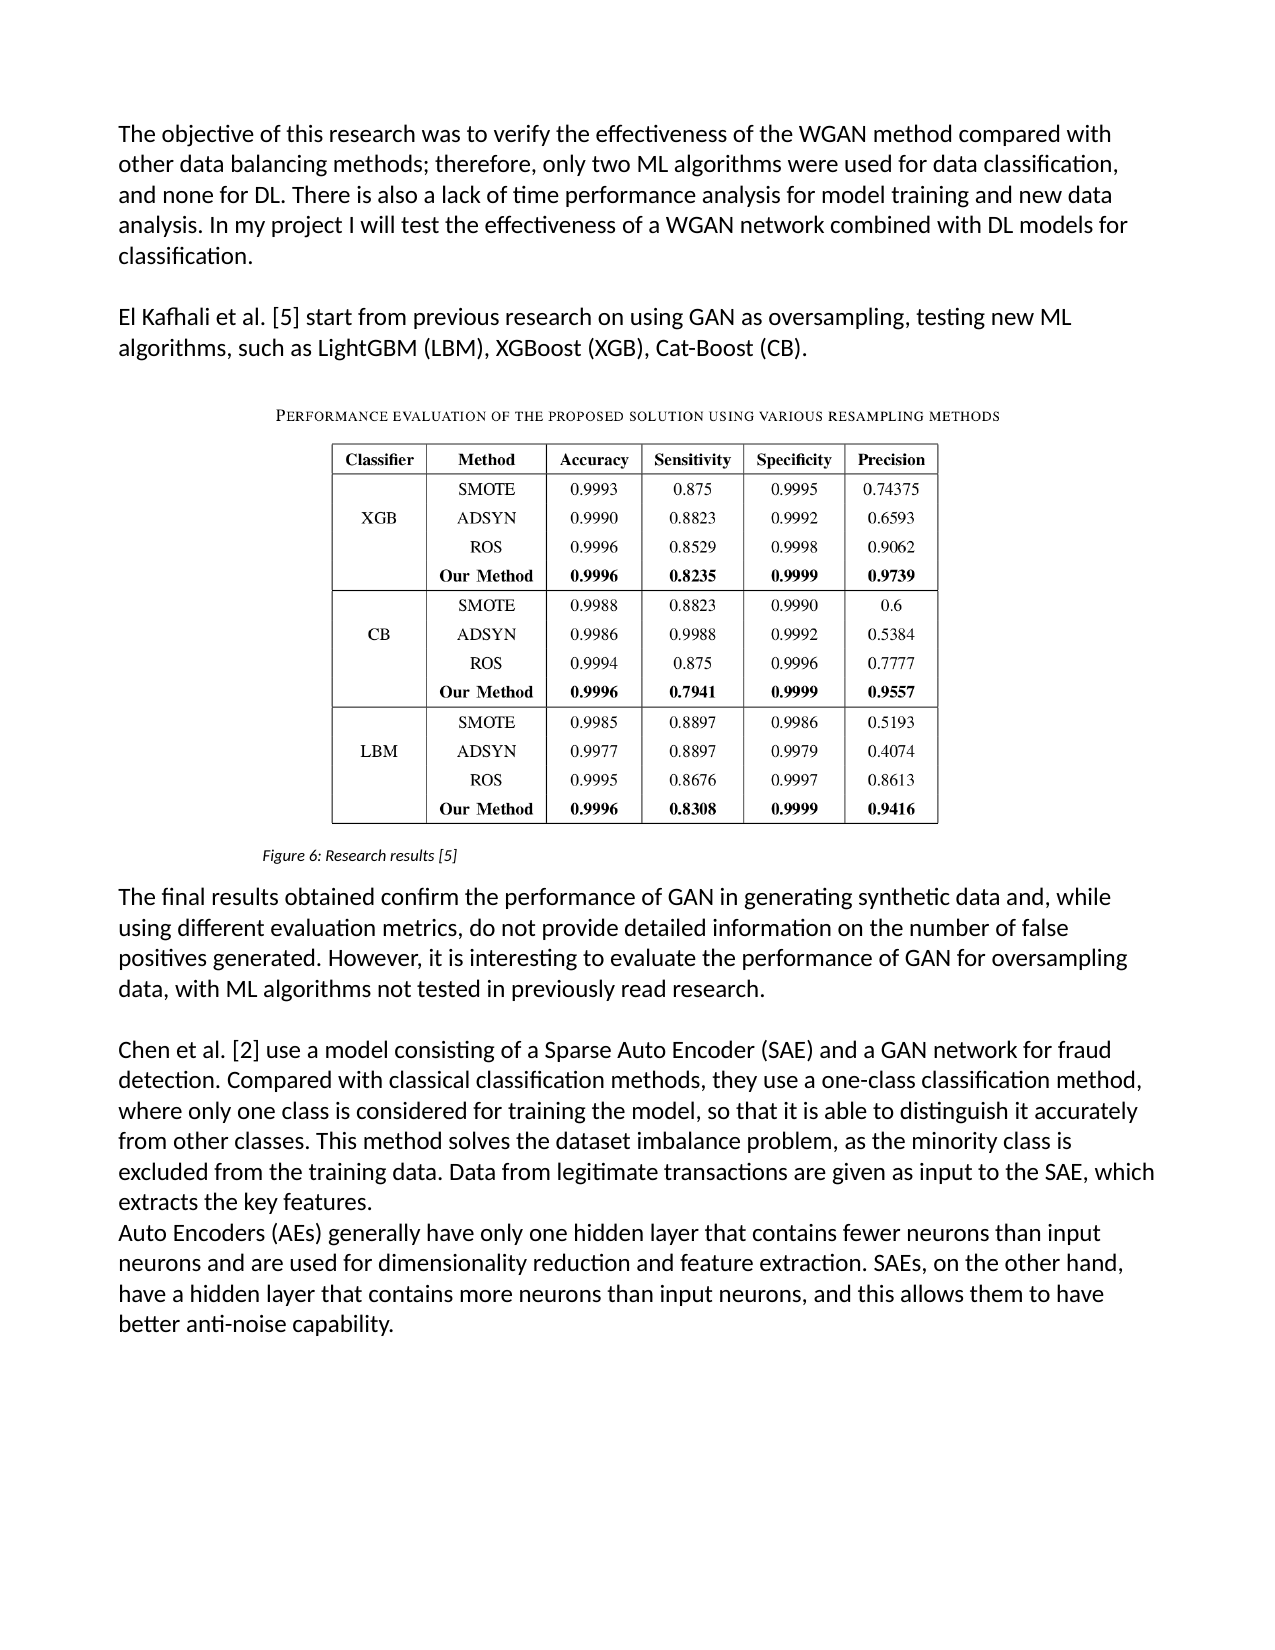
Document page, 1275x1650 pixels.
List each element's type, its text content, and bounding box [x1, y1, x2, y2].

text The final results obtained confirm the performance of GAN in generating synthetic data and, while using different evaluation metrics, do not provide detailed information on the number of false positives generated. However, it is interesting to evaluate the performance of GAN for oversampling data, with ML algorithms not tested in previously read research. [118, 881, 1157, 1003]
text Chen et al. [2] use a model consisting of a Sparse Auto Encoder (SAE) and a GAN network for fraud detection. Compared with classical classification methods, they use a one-class classification method, where only one class is considered for training the model, so that it is able to distinguish it accurately from other classes. This method solves the dataset imbalance problem, as the minority class is excluded from the training data. Data from legitimate transactions are given as input to the SAE, which extracts the key features. [118, 1034, 1157, 1217]
picture [262, 405, 1013, 833]
text El Kafhali et al. [5] start from previous research on using GAN as oversampling, testing new ML algorithms, such as LightGBM (LBM), XGBoost (XGB), Cat-Boost (CB). [118, 301, 1157, 362]
text The objective of this research was to verify the effectiveness of the WGAN method compared with other data balancing methods; therefore, only two ML algorithms were used for data classification, and none for DL. There is also a lack of time performance analysis for model training and new data analysis. In my project I will test the effectiveness of a WGAN network combined with DL models for classification. [118, 118, 1157, 271]
text Auto Encoders (AEs) generally have only one hidden layer that contains fewer neurons than input neurons and are used for dimensionality reduction and feature extraction. SAEs, on the other hand, have a hidden layer that contains more neurons than input neurons, and this allows them to have better anti-noise capability. [118, 1217, 1157, 1339]
text Figure 6: Research results [5] [262, 833, 1012, 866]
